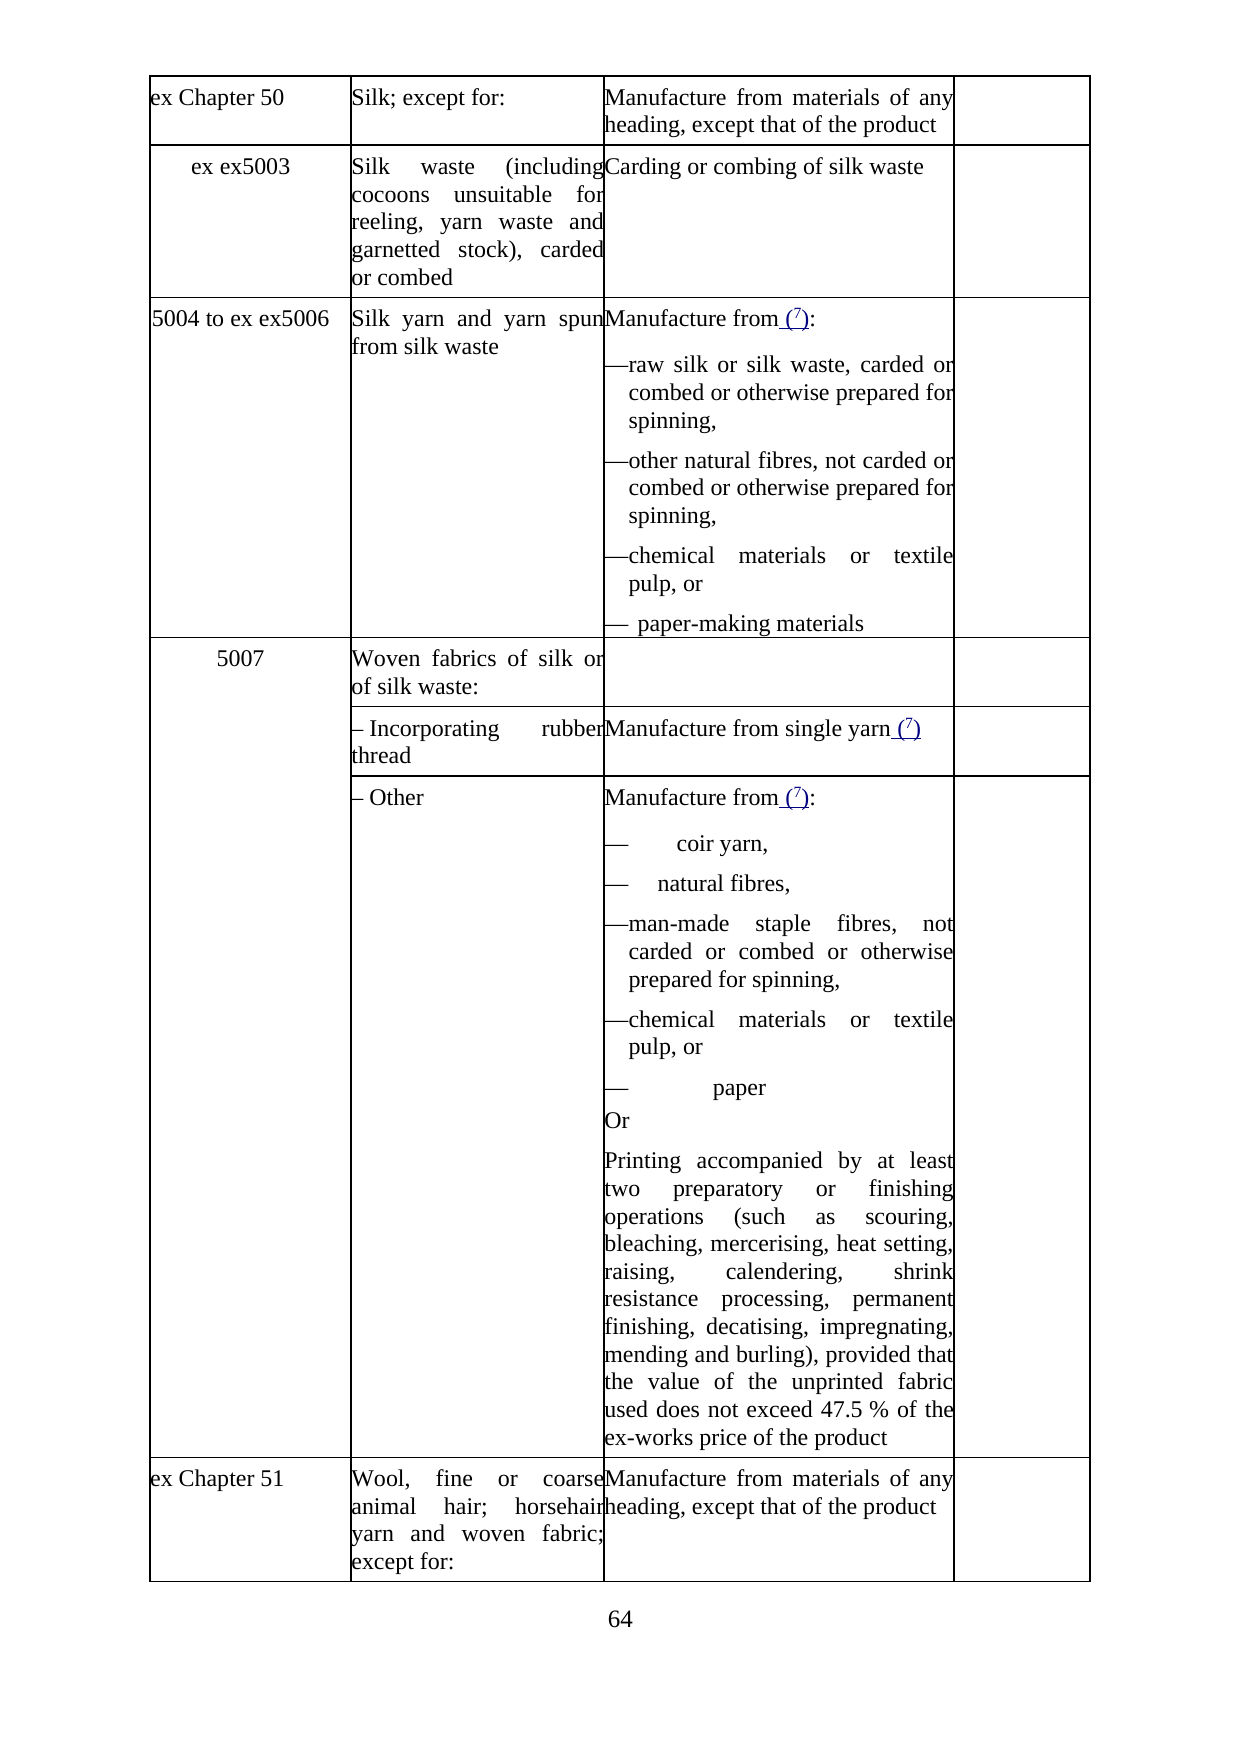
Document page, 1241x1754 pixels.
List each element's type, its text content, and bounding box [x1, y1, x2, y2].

table_cell ex Chapter 51 [151, 1458, 350, 1581]
table_header other natural fibres, not carded or combed or otherwise prepared for spinning, [628, 433, 953, 529]
table_cell Silk waste (including cocoons unsuitable for reeling, yarn waste and garnetted stock), carded or combed [352, 146, 603, 296]
table_header — [605, 338, 628, 366]
table_header paper-making materials [638, 596, 953, 636]
table_cell Woven fabrics of silk or of silk waste: [352, 638, 603, 706]
table_cell [605, 638, 953, 706]
table_header — [605, 897, 628, 925]
table_cell Manufacture from (7): [605, 298, 953, 637]
table_cell Wool, fine or coarse animal hair; horsehair yarn and woven fabric; except for: [352, 1458, 603, 1581]
table_cell – Incorporating rubber thread [352, 707, 603, 775]
table_header man-made staple fibres, not carded or combed or otherwise prepared for spinning, [628, 897, 953, 992]
table_header — [605, 463, 628, 529]
table_cell Manufacture from single yarn (7) [605, 707, 953, 775]
table_cell [955, 298, 1089, 637]
table_header — [605, 558, 628, 596]
table_cell Manufacture from materials of any heading, except that of the product [605, 77, 953, 144]
table_header — [605, 596, 637, 636]
table_header natural fibres, [658, 857, 953, 897]
table_header raw silk or silk waste, carded or combed or otherwise prepared for spinning, [628, 338, 953, 433]
table_header paper [713, 1060, 953, 1100]
table_cell [955, 77, 1089, 144]
table_header — [605, 367, 628, 433]
table_header — [605, 433, 628, 462]
table_cell 5007 [151, 638, 350, 1456]
table_cell [955, 1458, 1089, 1581]
table_cell Silk; except for: [352, 77, 603, 144]
table_cell – Other [352, 777, 603, 1456]
table_cell ex Chapter 50 [151, 77, 350, 144]
table_cell Manufacture from (7): Or Printing accompanied by at least two preparatory or finishing operations (such as scouring, bleaching, mercerising, heat setting, raising, calendering, shrink resistance processing, permanent finishing, decatising, impregnating, mending and burling), provided that the value of the unprinted fabric used does not exceed 47.5 % of the ex-works price of the product [605, 777, 953, 1456]
table_header — [605, 529, 628, 557]
table_cell ex ex5003 [151, 146, 350, 296]
table_header — [605, 817, 676, 857]
table_cell [955, 146, 1089, 296]
table_header — [605, 926, 628, 992]
table_cell [955, 638, 1089, 706]
table_header — [605, 992, 628, 1021]
table_header — [605, 1060, 713, 1100]
table_header — [605, 1022, 628, 1060]
table_header coir yarn, [676, 817, 953, 857]
table_header chemical materials or textile pulp, or [628, 992, 953, 1060]
table_cell 5004 to ex ex5006 [151, 298, 350, 637]
table_cell [955, 707, 1089, 775]
table_cell Silk yarn and yarn spun from silk waste [352, 298, 603, 637]
table_cell Carding or combing of silk waste [605, 146, 953, 296]
table_header chemical materials or textile pulp, or [628, 529, 953, 596]
table_header — [605, 857, 657, 897]
table_cell Manufacture from materials of any heading, except that of the product [605, 1458, 953, 1581]
table_cell [955, 777, 1089, 1456]
